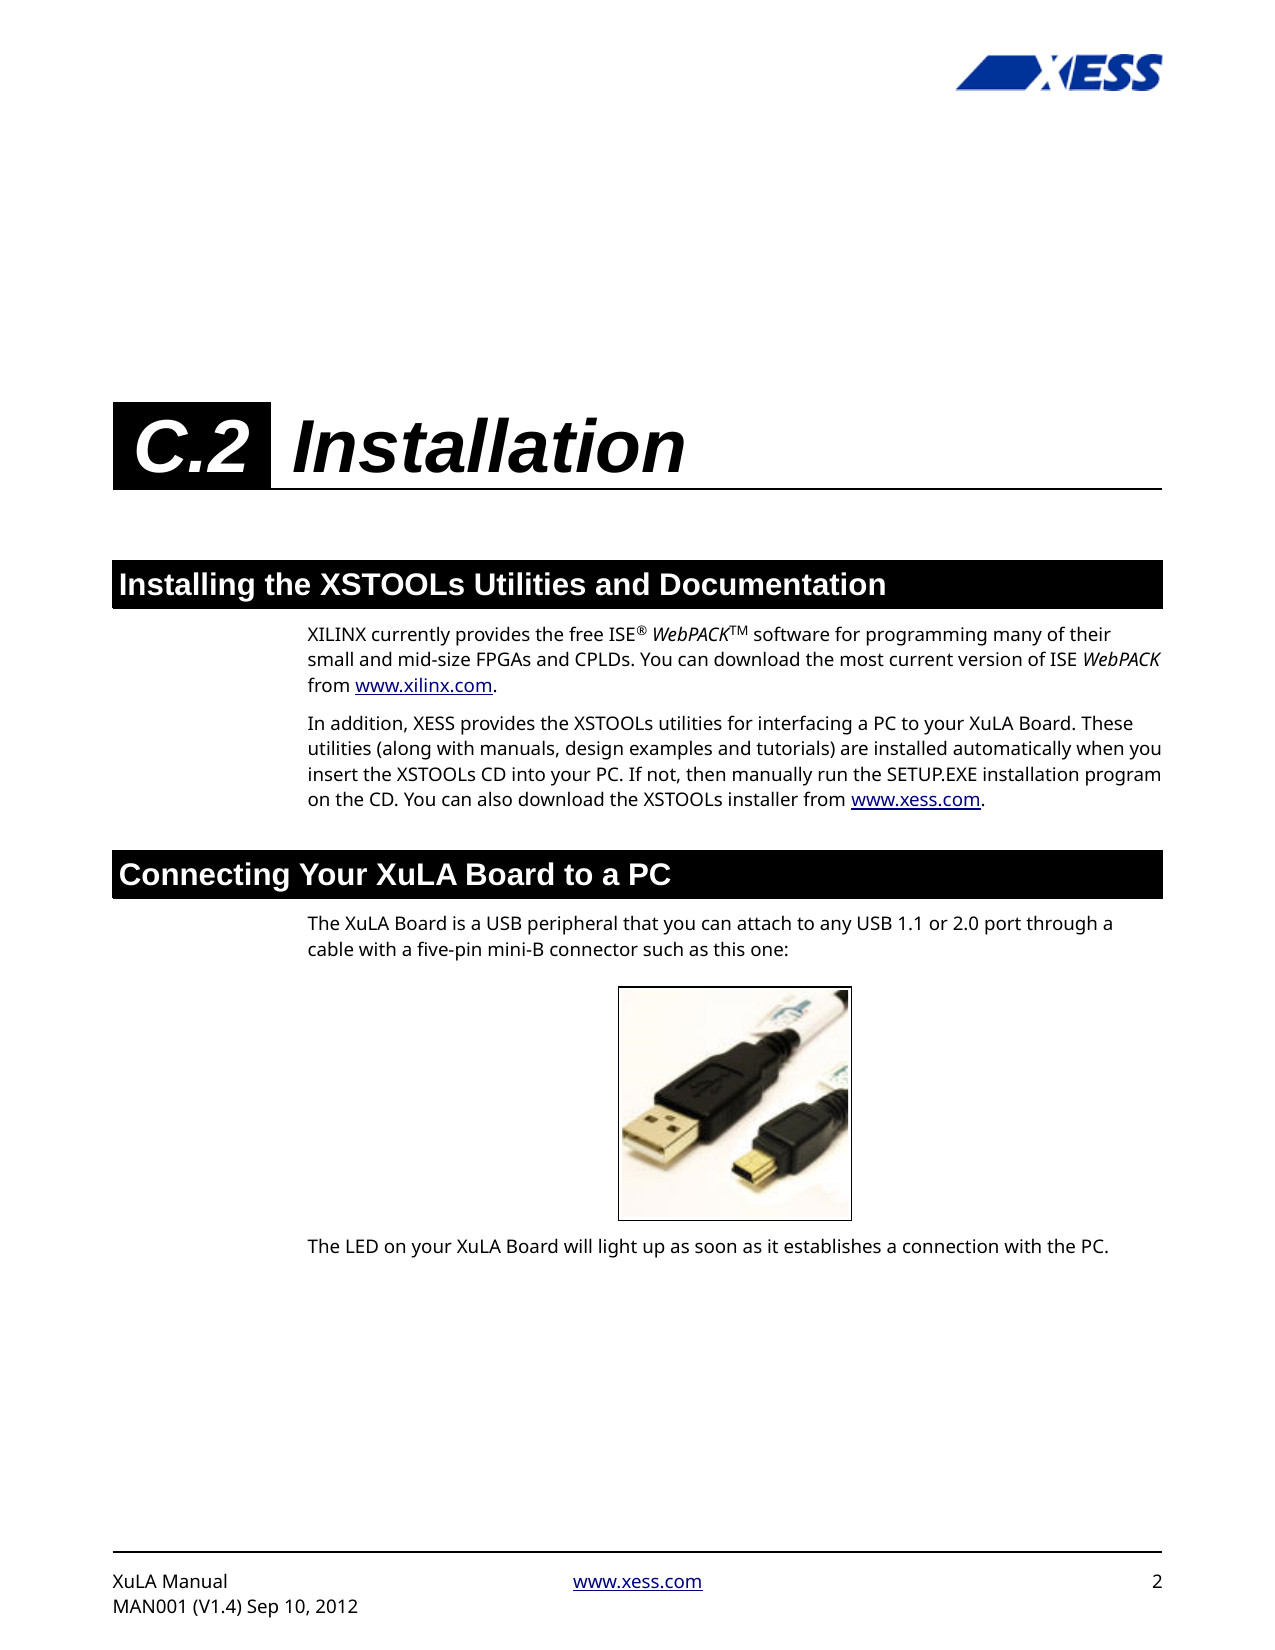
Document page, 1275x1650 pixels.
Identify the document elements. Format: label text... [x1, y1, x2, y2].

text In addition, XESS provides the XSTOOLs utilities for interfacing a PC to your XuLA Board. These utilities (along with manuals, design examples and tutorials) are installed automatically when you insert the XSTOOLs CD into your PC. If not, then manually run the SETUP.EXE installation program on the CD. You can also download the XSTOOLs installer from www.xess.com. [307, 710, 1162, 812]
subtitle Installation [271, 402, 1162, 488]
text The LED on your XuLA Board will light up as soon as it establishes a connection with the PC. [307, 1233, 1162, 1259]
subtitle Installing the XSTOOLs Utilities and Documentation [114, 561, 1162, 608]
text The XuLA Board is a USB peripheral that you can attach to any USB 1.1 or 2.0 port through a cable with a five-pin mini-B connector such as this one: [307, 910, 1162, 961]
picture [955, 54, 1163, 91]
subtitle Connecting Your XuLA Board to a PC [114, 851, 1162, 898]
text XILINX currently provides the free ISE® WebPACKTM software for programming many of their small and mid-size FPGAs and CPLDs. You can download the most current version of ISE WebPACK from www.xilinx.com. [307, 621, 1162, 698]
picture [621, 990, 849, 1217]
